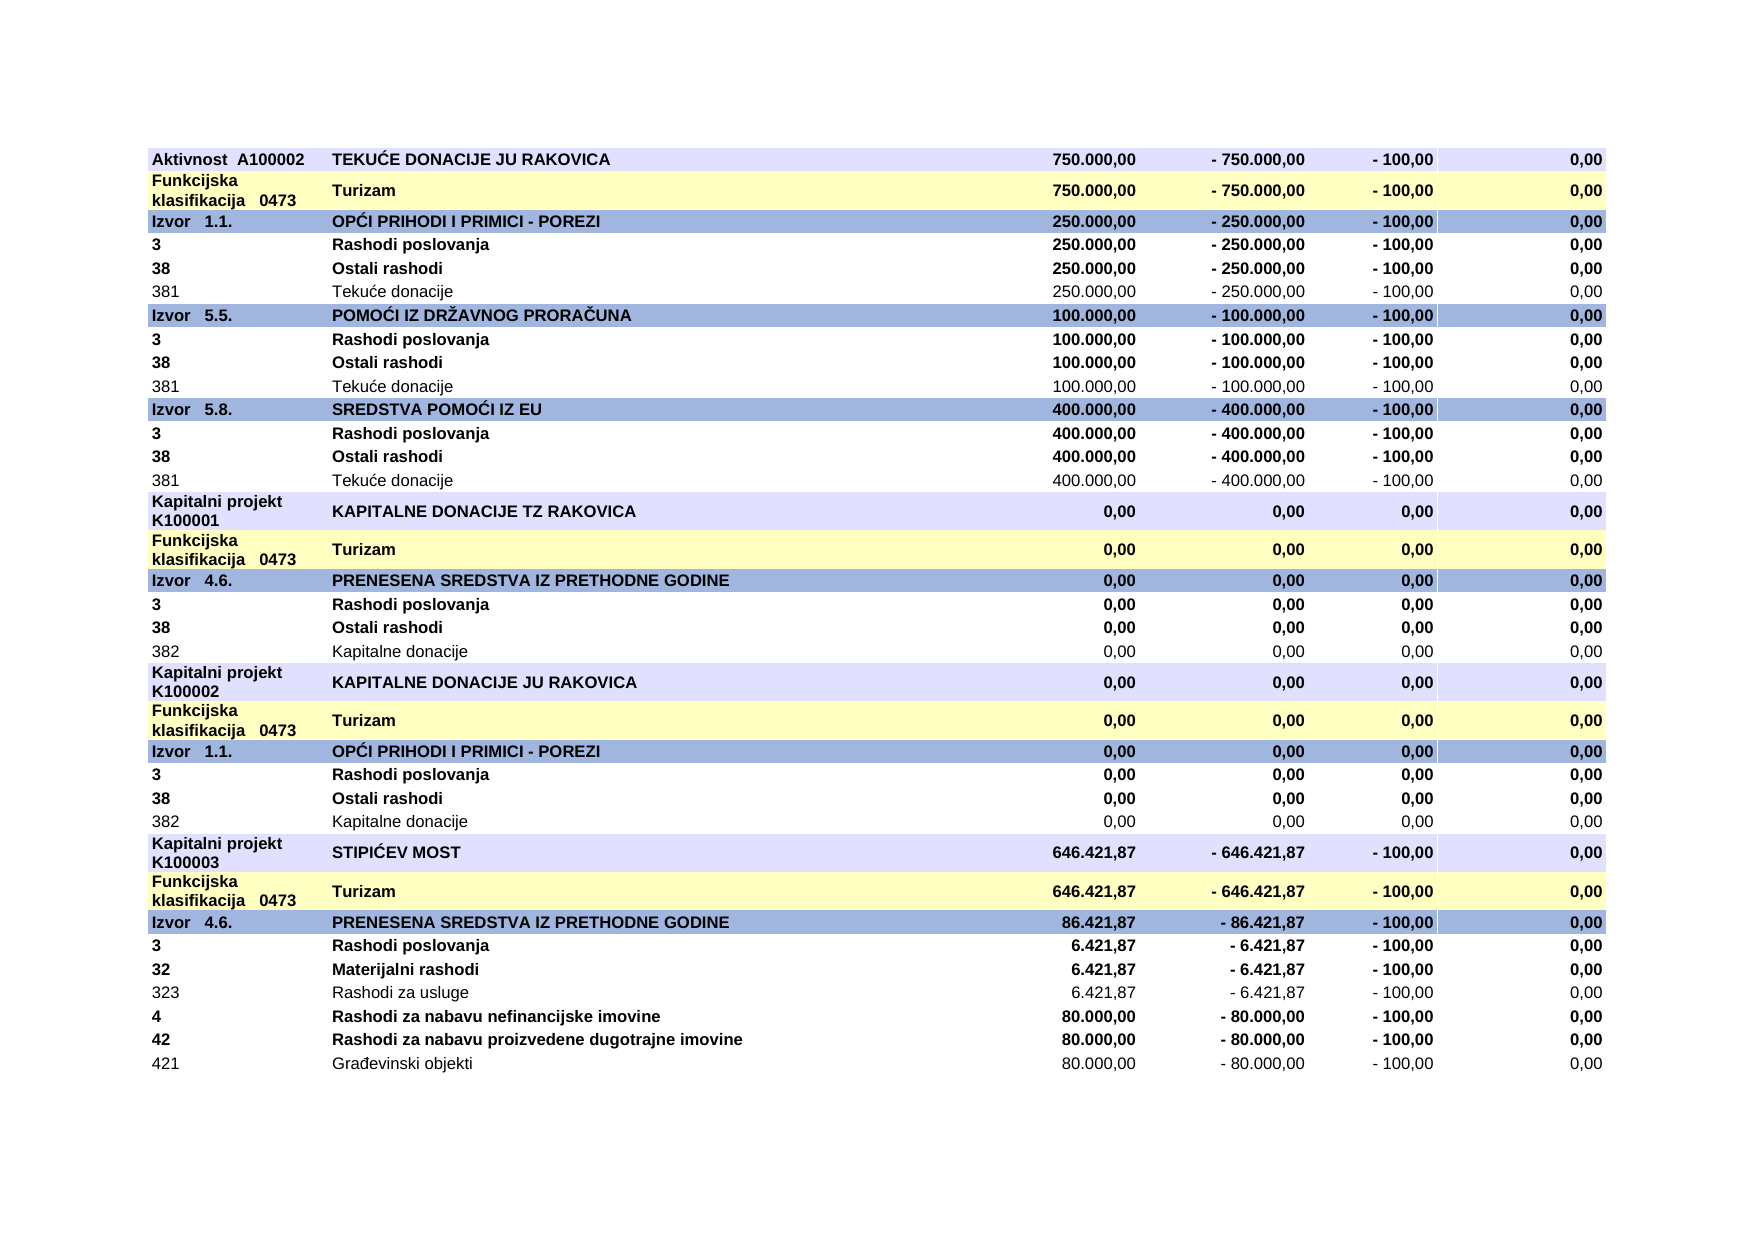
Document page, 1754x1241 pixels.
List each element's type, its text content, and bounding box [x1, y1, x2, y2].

table_cell 0,00 [1438, 257, 1606, 280]
table_cell 0,00 [971, 701, 1140, 739]
table_cell 0,00 [1140, 810, 1309, 834]
table_cell 0,00 [1309, 530, 1437, 569]
table_cell Kapitalni projekt K100003 [148, 834, 328, 872]
table_cell 381 [148, 374, 328, 398]
table_cell Rashodi za usluge [328, 981, 971, 1004]
table_cell 0,00 [1438, 280, 1606, 304]
table_cell Izvor 5.8. [148, 398, 328, 421]
table_cell 0,00 [1309, 492, 1437, 530]
table_cell Rashodi poslovanja [328, 934, 971, 957]
table_cell - 100,00 [1309, 469, 1437, 492]
table_cell 0,00 [1309, 639, 1437, 663]
table_cell - 100,00 [1309, 210, 1437, 233]
table_cell Građevinski objekti [328, 1052, 971, 1075]
table_cell PRENESENA SREDSTVA IZ PRETHODNE GODINE [328, 569, 971, 592]
table_cell - 100,00 [1309, 304, 1437, 327]
table_cell 0,00 [1438, 492, 1606, 530]
table_cell 0,00 [1438, 351, 1606, 374]
table_cell 6.421,87 [971, 958, 1140, 981]
table_cell 0,00 [1438, 569, 1606, 592]
table_cell 0,00 [971, 492, 1140, 530]
table_cell 0,00 [1140, 616, 1309, 639]
table_cell 0,00 [1438, 701, 1606, 739]
table_cell 646.421,87 [971, 834, 1140, 872]
table_cell - 100,00 [1309, 257, 1437, 280]
table_cell - 646.421,87 [1140, 834, 1309, 872]
table_cell 80.000,00 [971, 1052, 1140, 1075]
table_cell 0,00 [1140, 569, 1309, 592]
table_cell 80.000,00 [971, 1005, 1140, 1028]
table_cell - 100,00 [1309, 233, 1437, 257]
table_cell 0,00 [1438, 445, 1606, 468]
table_cell - 250.000,00 [1140, 210, 1309, 233]
table_cell Materijalni rashodi [328, 958, 971, 981]
table_cell 0,00 [971, 639, 1140, 663]
table_cell Kapitalne donacije [328, 639, 971, 663]
table_cell KAPITALNE DONACIJE JU RAKOVICA [328, 663, 971, 701]
table_cell 6.421,87 [971, 934, 1140, 957]
table_cell 421 [148, 1052, 328, 1075]
table_cell - 80.000,00 [1140, 1052, 1309, 1075]
table_cell 0,00 [1140, 787, 1309, 810]
table_cell - 100,00 [1309, 148, 1437, 171]
table_cell - 250.000,00 [1140, 257, 1309, 280]
table_cell - 100,00 [1309, 171, 1437, 209]
table_cell - 6.421,87 [1140, 934, 1309, 957]
table_cell - 80.000,00 [1140, 1028, 1309, 1052]
table_cell 0,00 [1309, 701, 1437, 739]
table_cell 100.000,00 [971, 374, 1140, 398]
table_cell 0,00 [1140, 663, 1309, 701]
table_cell Ostali rashodi [328, 787, 971, 810]
table_cell 0,00 [1438, 1005, 1606, 1028]
table_cell 0,00 [1438, 616, 1606, 639]
table_cell Rashodi poslovanja [328, 327, 971, 351]
table_cell 0,00 [971, 810, 1140, 834]
table_cell Izvor 4.6. [148, 910, 328, 934]
table_cell - 100.000,00 [1140, 351, 1309, 374]
table_cell 38 [148, 616, 328, 639]
table_cell - 100.000,00 [1140, 304, 1309, 327]
table_cell - 100,00 [1309, 934, 1437, 957]
table_cell Kapitalne donacije [328, 810, 971, 834]
table_cell 0,00 [971, 569, 1140, 592]
table_cell - 100,00 [1309, 1052, 1437, 1075]
table_cell Rashodi poslovanja [328, 421, 971, 445]
table_cell - 400.000,00 [1140, 421, 1309, 445]
table_cell Funkcijska klasifikacija 0473 [148, 171, 328, 209]
table_cell 0,00 [1438, 981, 1606, 1004]
table_cell 0,00 [1309, 763, 1437, 787]
table_cell - 100,00 [1309, 910, 1437, 934]
table_cell 400.000,00 [971, 398, 1140, 421]
table_cell Tekuće donacije [328, 469, 971, 492]
table_cell 0,00 [1438, 171, 1606, 209]
table_cell 0,00 [1438, 639, 1606, 663]
table_cell 0,00 [971, 530, 1140, 569]
table_cell - 100,00 [1309, 872, 1437, 910]
table_cell 0,00 [1438, 872, 1606, 910]
table_cell - 750.000,00 [1140, 148, 1309, 171]
table_cell 3 [148, 327, 328, 351]
table_cell OPĆI PRIHODI I PRIMICI - POREZI [328, 740, 971, 763]
table_cell Izvor 5.5. [148, 304, 328, 327]
table_cell Rashodi poslovanja [328, 592, 971, 616]
table_cell 0,00 [1438, 1028, 1606, 1052]
table_cell 0,00 [1309, 740, 1437, 763]
table_cell 0,00 [1309, 616, 1437, 639]
table_cell 0,00 [1438, 934, 1606, 957]
table_cell 0,00 [971, 592, 1140, 616]
table_cell 86.421,87 [971, 910, 1140, 934]
table_cell 0,00 [1140, 639, 1309, 663]
table_cell - 100,00 [1309, 958, 1437, 981]
table_cell 0,00 [971, 616, 1140, 639]
table_cell PRENESENA SREDSTVA IZ PRETHODNE GODINE [328, 910, 971, 934]
table_cell POMOĆI IZ DRŽAVNOG PRORAČUNA [328, 304, 971, 327]
table_cell 32 [148, 958, 328, 981]
table_cell 42 [148, 1028, 328, 1052]
table_cell 38 [148, 257, 328, 280]
table_cell Tekuće donacije [328, 374, 971, 398]
table_cell 0,00 [971, 787, 1140, 810]
table_cell Rashodi poslovanja [328, 233, 971, 257]
table_cell 0,00 [1438, 910, 1606, 934]
table_cell - 646.421,87 [1140, 872, 1309, 910]
table_cell 80.000,00 [971, 1028, 1140, 1052]
table_cell 250.000,00 [971, 210, 1140, 233]
table_cell 250.000,00 [971, 233, 1140, 257]
table_cell - 100.000,00 [1140, 374, 1309, 398]
table_cell 0,00 [1438, 834, 1606, 872]
table_cell 100.000,00 [971, 351, 1140, 374]
table_cell - 100,00 [1309, 421, 1437, 445]
table_cell 0,00 [1438, 810, 1606, 834]
table_cell 0,00 [1438, 421, 1606, 445]
table_cell 3 [148, 592, 328, 616]
table_cell 0,00 [1140, 763, 1309, 787]
table_cell 0,00 [1438, 958, 1606, 981]
table_cell 38 [148, 787, 328, 810]
table_cell Kapitalni projekt K100001 [148, 492, 328, 530]
table_cell 0,00 [1438, 304, 1606, 327]
table_cell 0,00 [971, 740, 1140, 763]
table_cell 0,00 [1438, 374, 1606, 398]
table_cell 0,00 [1140, 530, 1309, 569]
table_cell 382 [148, 639, 328, 663]
table_cell Rashodi poslovanja [328, 763, 971, 787]
table_cell Ostali rashodi [328, 616, 971, 639]
table_cell Ostali rashodi [328, 351, 971, 374]
table_cell 4 [148, 1005, 328, 1028]
table_cell 100.000,00 [971, 304, 1140, 327]
table_cell Turizam [328, 872, 971, 910]
table_cell 0,00 [1438, 787, 1606, 810]
table_cell 6.421,87 [971, 981, 1140, 1004]
table_cell 750.000,00 [971, 171, 1140, 209]
table_cell 0,00 [971, 763, 1140, 787]
table_cell 100.000,00 [971, 327, 1140, 351]
table_cell Funkcijska klasifikacija 0473 [148, 701, 328, 739]
table_cell 0,00 [1140, 701, 1309, 739]
table_cell 0,00 [1309, 810, 1437, 834]
table_cell Izvor 4.6. [148, 569, 328, 592]
table_cell 250.000,00 [971, 280, 1140, 304]
table_cell Turizam [328, 701, 971, 739]
table_cell Turizam [328, 171, 971, 209]
table_cell 0,00 [1140, 492, 1309, 530]
table_cell 0,00 [1309, 787, 1437, 810]
table_cell STIPIĆEV MOST [328, 834, 971, 872]
table_cell - 100,00 [1309, 374, 1437, 398]
table_cell 0,00 [1438, 148, 1606, 171]
table_cell - 100,00 [1309, 280, 1437, 304]
table_cell 3 [148, 934, 328, 957]
table_cell Tekuće donacije [328, 280, 971, 304]
table_cell 0,00 [1438, 740, 1606, 763]
table_cell - 400.000,00 [1140, 398, 1309, 421]
table_cell - 100,00 [1309, 834, 1437, 872]
table_cell - 100,00 [1309, 1005, 1437, 1028]
table_cell Izvor 1.1. [148, 740, 328, 763]
table_cell 38 [148, 445, 328, 468]
table_cell - 750.000,00 [1140, 171, 1309, 209]
table_cell Ostali rashodi [328, 257, 971, 280]
table_cell 400.000,00 [971, 469, 1140, 492]
table_cell Funkcijska klasifikacija 0473 [148, 530, 328, 569]
table_cell - 100,00 [1309, 445, 1437, 468]
table_cell SREDSTVA POMOĆI IZ EU [328, 398, 971, 421]
table_cell Rashodi za nabavu proizvedene dugotrajne imovine [328, 1028, 971, 1052]
table_cell - 80.000,00 [1140, 1005, 1309, 1028]
table_cell 0,00 [1438, 327, 1606, 351]
table_cell 382 [148, 810, 328, 834]
table_cell - 100,00 [1309, 981, 1437, 1004]
table_cell 38 [148, 351, 328, 374]
table_cell OPĆI PRIHODI I PRIMICI - POREZI [328, 210, 971, 233]
table_cell 0,00 [1438, 663, 1606, 701]
table_cell Ostali rashodi [328, 445, 971, 468]
table_cell - 400.000,00 [1140, 445, 1309, 468]
table_cell - 400.000,00 [1140, 469, 1309, 492]
table_cell Izvor 1.1. [148, 210, 328, 233]
table_cell 0,00 [1438, 210, 1606, 233]
table_cell 0,00 [1438, 469, 1606, 492]
table_cell - 250.000,00 [1140, 280, 1309, 304]
table_cell 0,00 [1438, 763, 1606, 787]
table_cell 0,00 [1140, 592, 1309, 616]
table_cell 0,00 [1438, 592, 1606, 616]
table_cell 0,00 [971, 663, 1140, 701]
table_cell 646.421,87 [971, 872, 1140, 910]
table_cell Funkcijska klasifikacija 0473 [148, 872, 328, 910]
table_cell 400.000,00 [971, 421, 1140, 445]
table_cell - 100,00 [1309, 327, 1437, 351]
table_cell 250.000,00 [971, 257, 1140, 280]
table_cell - 100.000,00 [1140, 327, 1309, 351]
table_cell - 250.000,00 [1140, 233, 1309, 257]
table_cell - 100,00 [1309, 398, 1437, 421]
table_cell Turizam [328, 530, 971, 569]
table_cell - 6.421,87 [1140, 958, 1309, 981]
table_cell 3 [148, 763, 328, 787]
table_cell 0,00 [1438, 398, 1606, 421]
table_cell 400.000,00 [971, 445, 1140, 468]
table_cell 750.000,00 [971, 148, 1140, 171]
table_cell Kapitalni projekt K100002 [148, 663, 328, 701]
table_cell 0,00 [1309, 663, 1437, 701]
table_cell 381 [148, 469, 328, 492]
table_cell TEKUĆE DONACIJE JU RAKOVICA [328, 148, 971, 171]
table_cell 3 [148, 421, 328, 445]
table_cell Aktivnost A100002 [148, 148, 328, 171]
table_cell 0,00 [1438, 530, 1606, 569]
table_cell 323 [148, 981, 328, 1004]
table_cell - 6.421,87 [1140, 981, 1309, 1004]
table_cell 0,00 [1140, 740, 1309, 763]
table_cell Rashodi za nabavu nefinancijske imovine [328, 1005, 971, 1028]
table_cell KAPITALNE DONACIJE TZ RAKOVICA [328, 492, 971, 530]
table_cell 381 [148, 280, 328, 304]
table_cell - 100,00 [1309, 1028, 1437, 1052]
table_cell - 86.421,87 [1140, 910, 1309, 934]
table_cell 0,00 [1309, 569, 1437, 592]
table_cell 0,00 [1309, 592, 1437, 616]
table_cell 0,00 [1438, 1052, 1606, 1075]
table_cell - 100,00 [1309, 351, 1437, 374]
table_cell 0,00 [1438, 233, 1606, 257]
table_cell 3 [148, 233, 328, 257]
